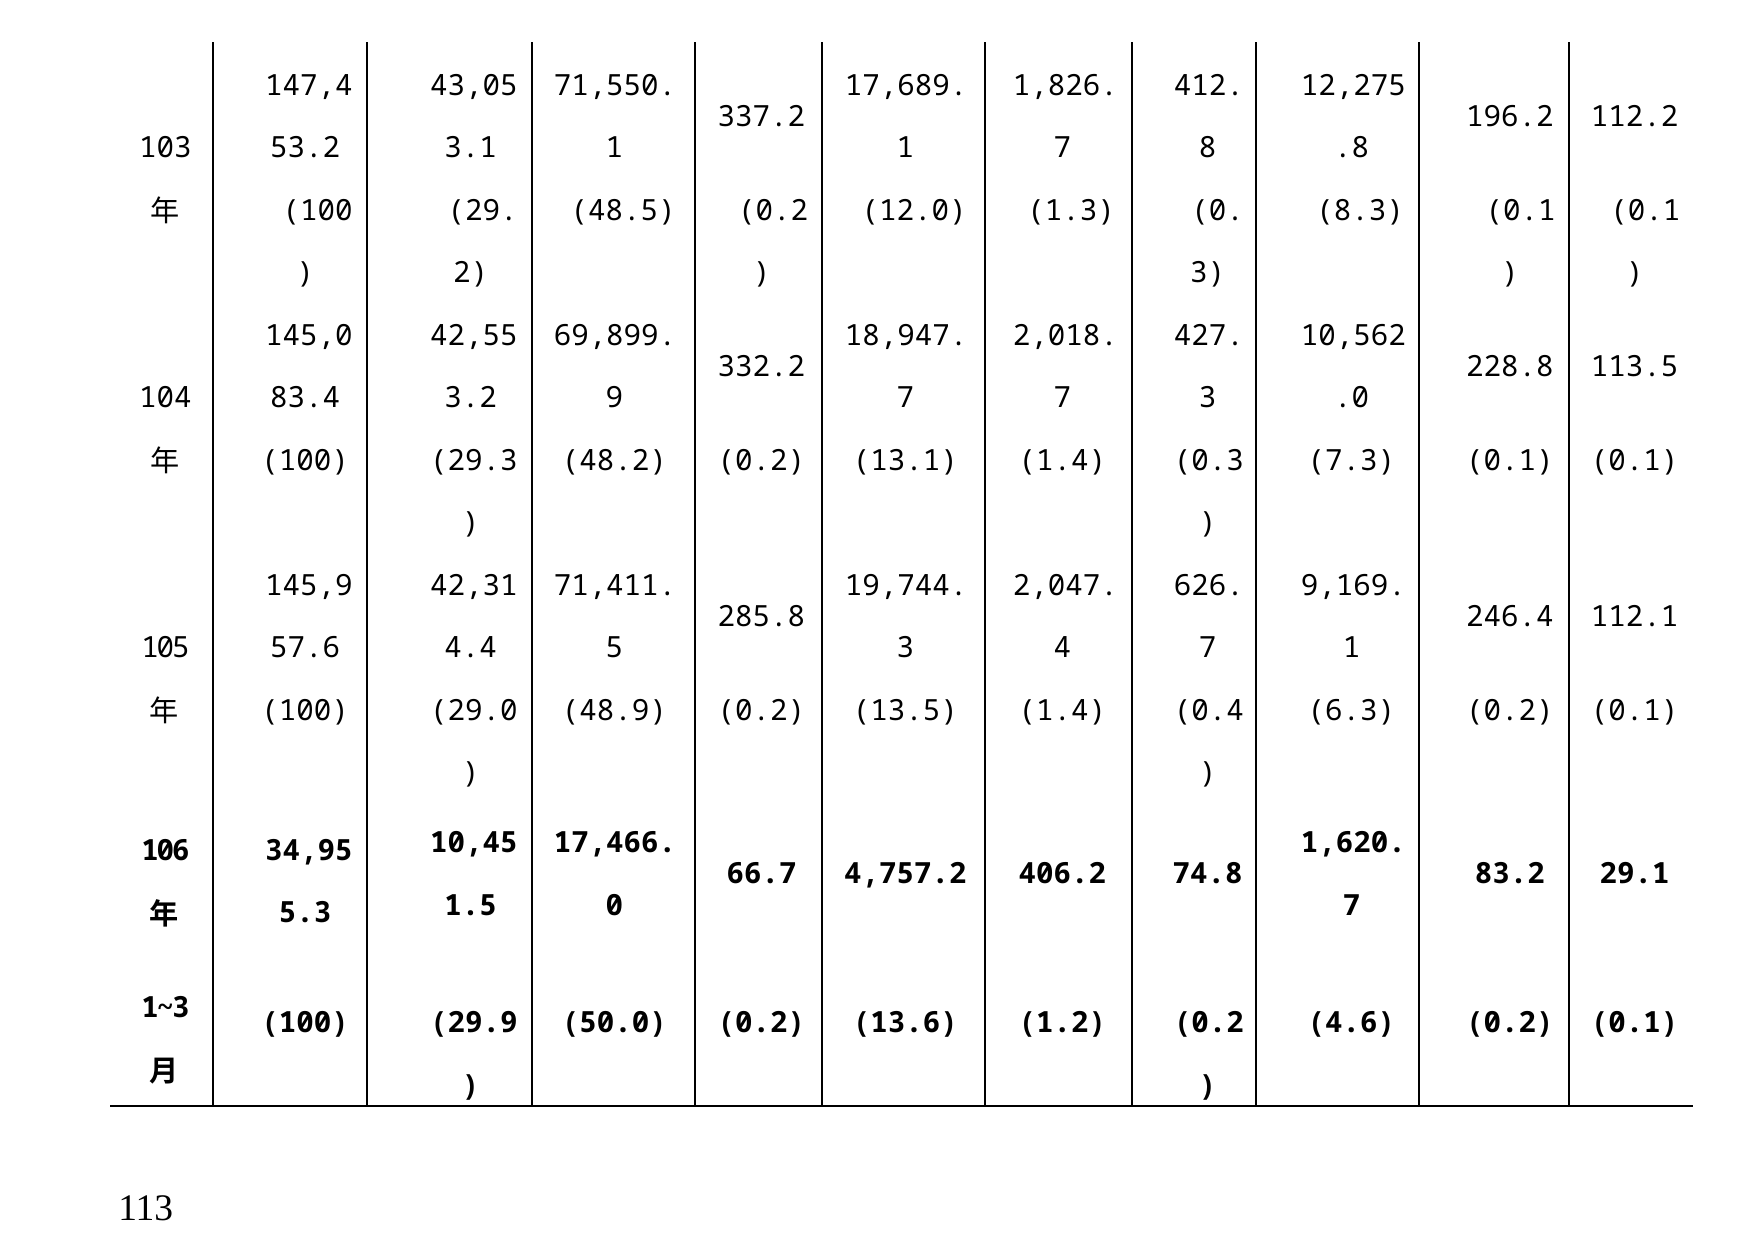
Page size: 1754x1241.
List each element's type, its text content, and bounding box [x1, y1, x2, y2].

table_cell 4,757.2 [823, 792, 984, 932]
table_cell (0.2) [696, 932, 821, 1105]
table_cell (0.2) [696, 167, 821, 292]
table_cell (100) [214, 167, 366, 292]
table_cell (29.2) [368, 167, 531, 292]
table_cell (1.4) [986, 417, 1131, 542]
table_cell 104年 [110, 292, 212, 542]
table_cell (0.1) [1420, 417, 1568, 542]
table_cell (48.9) [533, 667, 694, 792]
table_cell (0.2) [1420, 932, 1568, 1105]
table_cell 42,314.4 [368, 542, 531, 667]
table_cell (0.1) [1570, 417, 1693, 542]
table_cell (0.2) [696, 417, 821, 542]
table_cell (50.0) [533, 932, 694, 1105]
table_cell 145,083.4 [214, 292, 366, 417]
table_cell (100) [214, 932, 366, 1105]
table_cell 112.1 [1570, 542, 1693, 667]
table_cell 1,620.7 [1257, 792, 1418, 932]
table_cell (13.1) [823, 417, 984, 542]
table_cell 34,955.3 [214, 792, 366, 932]
table_cell (6.3) [1257, 667, 1418, 792]
table_cell 2,018.7 [986, 292, 1131, 417]
table_cell 66.7 [696, 792, 821, 932]
table_cell 246.4 [1420, 542, 1568, 667]
table_cell 74.8 [1133, 792, 1255, 932]
table_cell (29.3) [368, 417, 531, 542]
table_cell 71,411.5 [533, 542, 694, 667]
table_cell 147,453.2 [214, 42, 366, 167]
table_cell 12,275.8 [1257, 42, 1418, 167]
table_cell 228.8 [1420, 292, 1568, 417]
table_cell 9,169.1 [1257, 542, 1418, 667]
table_cell 145,957.6 [214, 542, 366, 667]
table_cell 427.3 [1133, 292, 1255, 417]
table_cell 17,466.0 [533, 792, 694, 932]
table_cell (13.5) [823, 667, 984, 792]
table_cell (1.3) [986, 167, 1131, 292]
table_cell (48.5) [533, 167, 694, 292]
table_cell (1.4) [986, 667, 1131, 792]
table_cell 285.8 [696, 542, 821, 667]
table_cell 42,553.2 [368, 292, 531, 417]
table_cell (4.6) [1257, 932, 1418, 1105]
table_cell 412.8 [1133, 42, 1255, 167]
table_cell (0.2) [696, 667, 821, 792]
table_cell 17,689.1 [823, 42, 984, 167]
table_cell (0.2) [1133, 932, 1255, 1105]
table_cell (0.1) [1570, 932, 1693, 1105]
table_cell 2,047.4 [986, 542, 1131, 667]
table_cell 105年 [110, 542, 212, 792]
table_cell 113.5 [1570, 292, 1693, 417]
table_cell 83.2 [1420, 792, 1568, 932]
table_cell 29.1 [1570, 792, 1693, 932]
table_cell (0.3) [1133, 417, 1255, 542]
table_cell (1.2) [986, 932, 1131, 1105]
table_cell 1,826.7 [986, 42, 1131, 167]
table_cell 406.2 [986, 792, 1131, 932]
table_cell (7.3) [1257, 417, 1418, 542]
table_cell 19,744.3 [823, 542, 984, 667]
table_cell 10,451.5 [368, 792, 531, 932]
table_cell (13.6) [823, 932, 984, 1105]
table_cell (12.0) [823, 167, 984, 292]
table_cell (0.1) [1570, 167, 1693, 292]
table_cell 626.7 [1133, 542, 1255, 667]
table_cell 10,562.0 [1257, 292, 1418, 417]
table_cell (100) [214, 667, 366, 792]
table_cell 43,053.1 [368, 42, 531, 167]
table_cell (0.4) [1133, 667, 1255, 792]
table_cell (48.2) [533, 417, 694, 542]
table_cell (29.9) [368, 932, 531, 1105]
table_cell (100) [214, 417, 366, 542]
table_cell 69,899.9 [533, 292, 694, 417]
table_cell 71,550.1 [533, 42, 694, 167]
table_cell 196.2 [1420, 42, 1568, 167]
table_cell 106年 1~3月 [110, 792, 212, 1105]
table_cell 337.2 [696, 42, 821, 167]
table_cell (8.3) [1257, 167, 1418, 292]
table_cell (0.1) [1570, 667, 1693, 792]
table_cell 332.2 [696, 292, 821, 417]
table_cell 112.2 [1570, 42, 1693, 167]
table_cell (0.1) [1420, 167, 1568, 292]
table_cell (0.3) [1133, 167, 1255, 292]
table_cell 18,947.7 [823, 292, 984, 417]
table_cell 103年 [110, 42, 212, 292]
table_cell (29.0) [368, 667, 531, 792]
table_cell (0.2) [1420, 667, 1568, 792]
